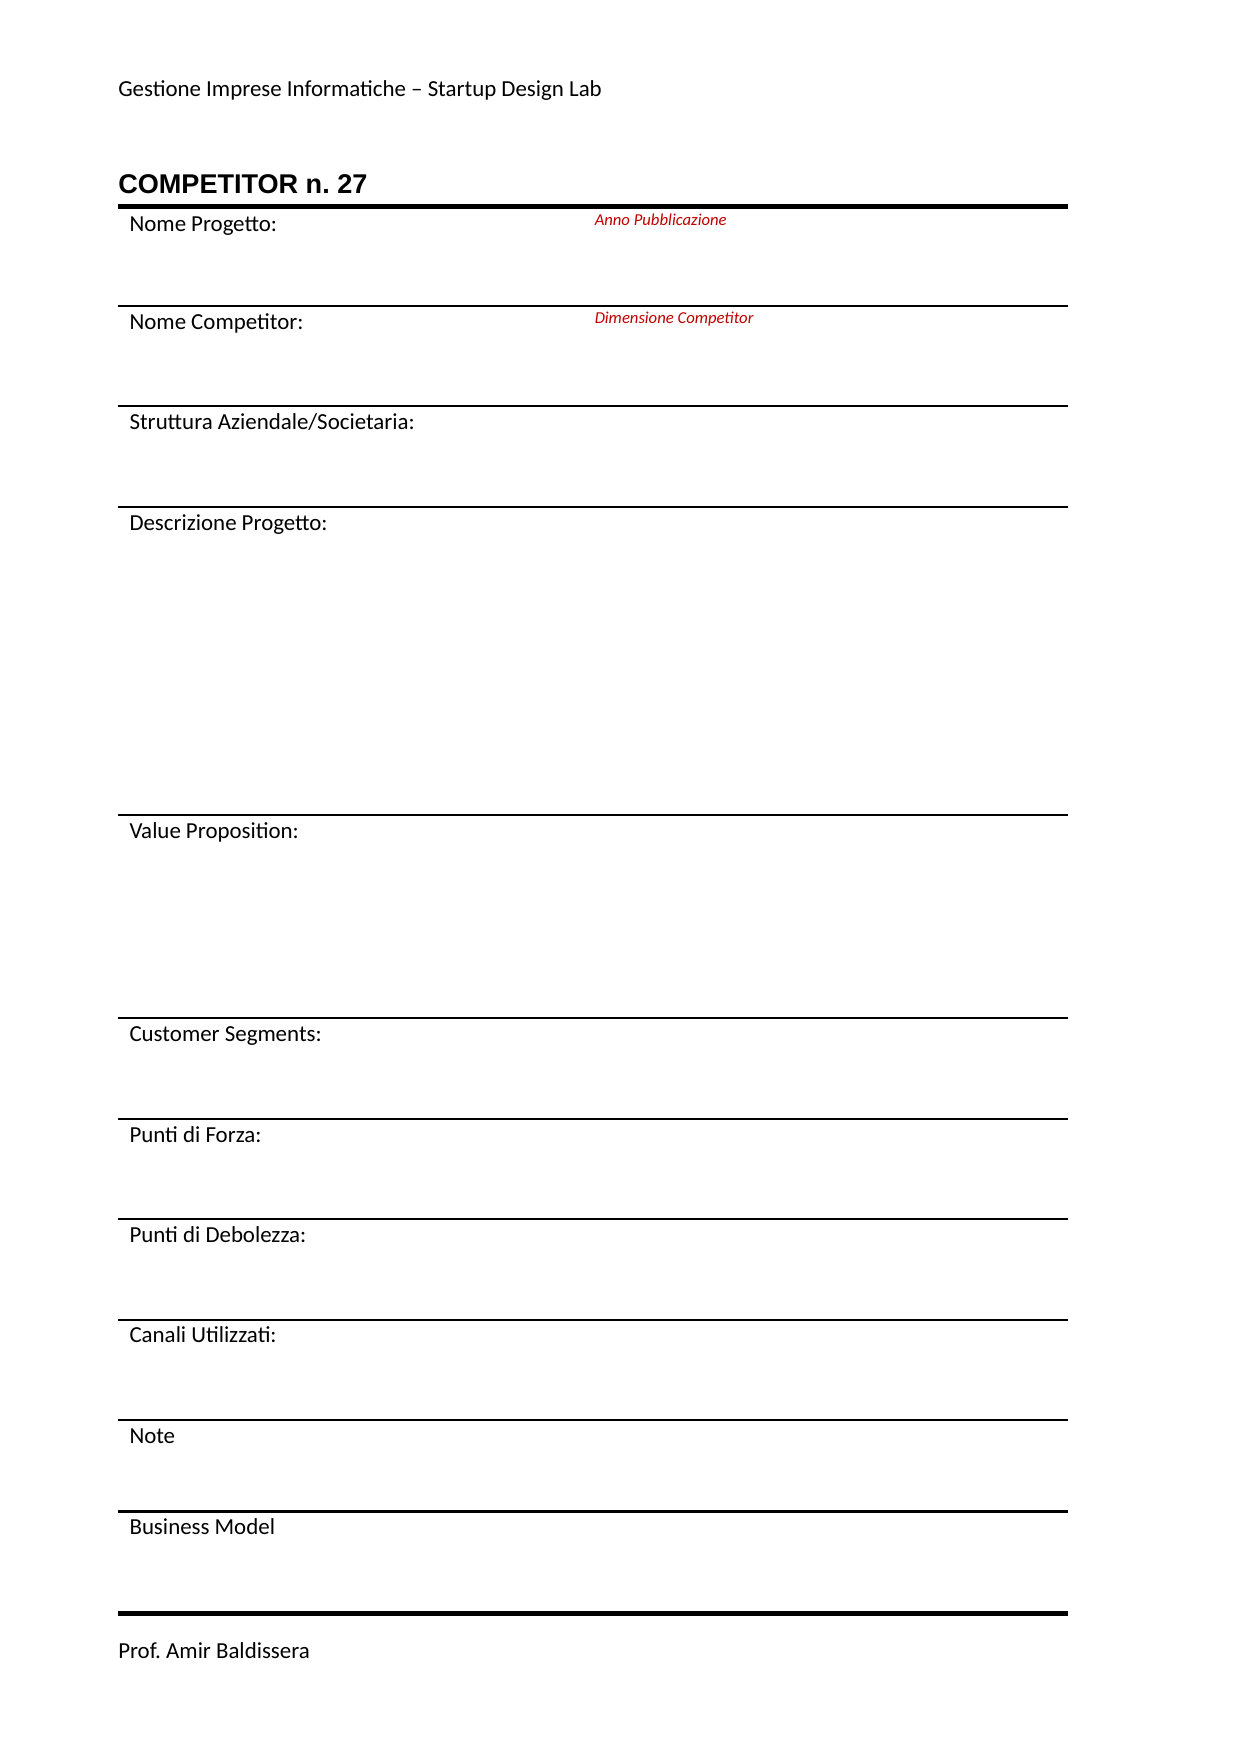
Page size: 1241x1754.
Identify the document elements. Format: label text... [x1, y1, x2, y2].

table_cell Canali Utilizzati: [118, 1321, 1068, 1419]
table_cell Business Model [118, 1513, 1068, 1611]
table_cell Note [118, 1421, 1068, 1510]
subtitle COMPETITOR n. 27 [118, 168, 1122, 200]
table_cell Nome Competitor: [118, 307, 583, 405]
table_cell Dimensione Competitor [583, 307, 1068, 405]
table_cell Punti di Debolezza: [118, 1220, 1068, 1318]
table_cell Punti di Forza: [118, 1120, 1068, 1218]
table_cell Struttura Aziendale/Societaria: [118, 407, 1068, 506]
table_cell Descrizione Progetto: [118, 508, 1068, 814]
table_cell Customer Segments: [118, 1019, 1068, 1118]
table_header Nome Progetto: [118, 209, 583, 305]
table_cell Value Proposition: [118, 816, 1068, 1017]
table_header Anno Pubblicazione [583, 209, 1068, 305]
